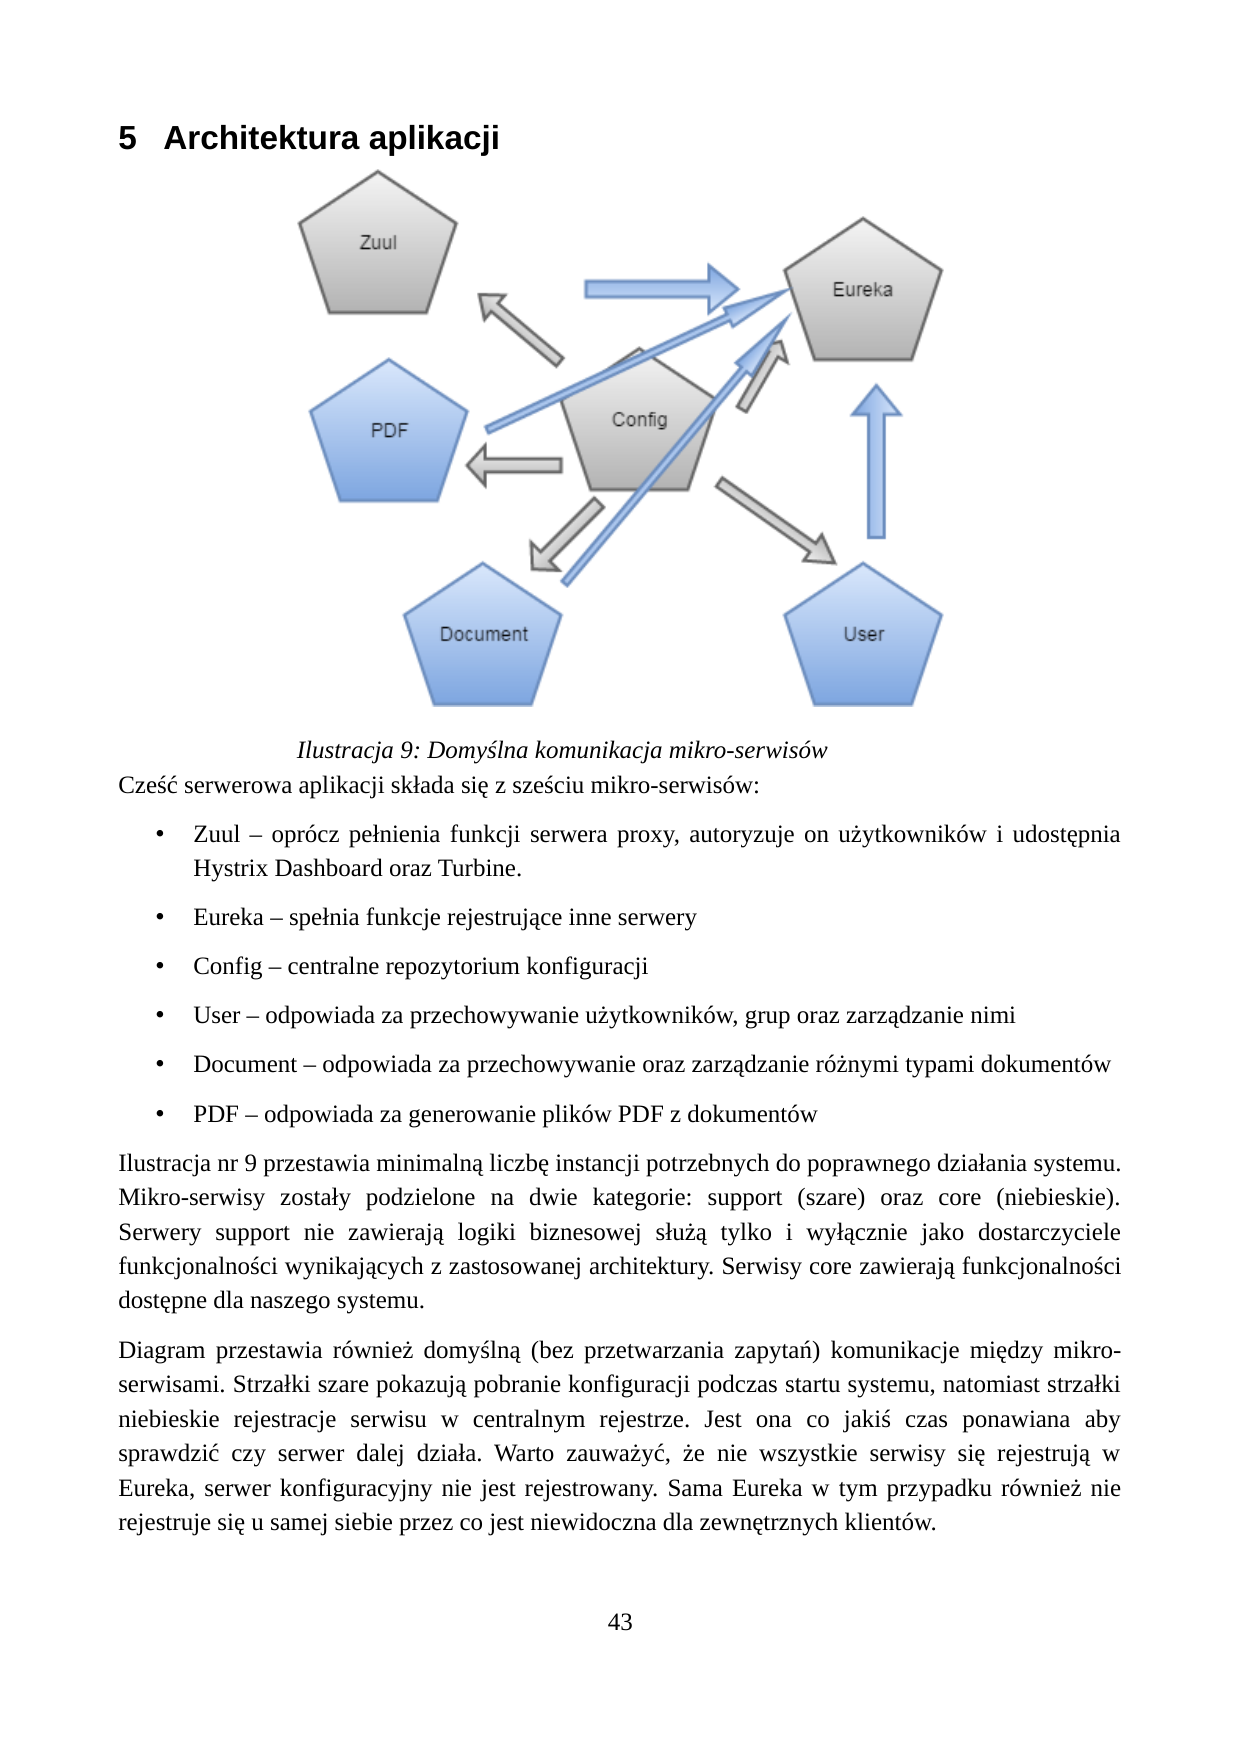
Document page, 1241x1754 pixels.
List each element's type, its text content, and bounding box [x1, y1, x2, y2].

list PDF – odpowiada za generowanie plików PDF z dokumentów [156, 1099, 1122, 1127]
list User – odpowiada za przechowywanie użytkowników, grup oraz zarządzanie nimi [156, 1001, 1122, 1029]
list Eureka – spełnia funkcje rejestrujące inne serwery [156, 902, 1122, 931]
list Config – centralne repozytorium konfiguracji [156, 951, 1122, 980]
subtitle Architektura aplikacji [118, 118, 1122, 157]
text Cześć serwerowa aplikacji składa się z sześciu mikro-serwisów: [118, 169, 1122, 798]
list Document – odpowiada za przechowywanie oraz zarządzanie różnymi typami dokumentów [156, 1049, 1122, 1078]
text Ilustracja nr 9 przestawia minimalną liczbę instancji potrzebnych do poprawnego działania systemu. Mikro-serwisy zostały podzielone na dwie kategorie: support (szare) oraz core (niebieskie). Serwery support nie zawierają logiki biznesowej służą tylko i wyłącznie jako dostarczyciele funkcjonalności wynikających z zastosowanej architektury. Serwisy core zawierają funkcjonalności dostępne dla naszego systemu. [118, 1148, 1122, 1314]
list Zuul – oprócz pełnienia funkcji serwera proxy, autoryzuje on użytkowników i udostępnia Hystrix Dashboard oraz Turbine. [156, 819, 1122, 882]
text Diagram przestawia również domyślną (bez przetwarzania zapytań) komunikacje między mikro-serwisami. Strzałki szare pokazują pobranie konfiguracji podczas startu systemu, natomiast strzałki niebieskie rejestracje serwisu w centralnym rejestrze. Jest ona co jakiś czas ponawiana aby sprawdzić czy serwer dalej działa. Warto zauważyć, że nie wszystkie serwisy się rejestrują w Eureka, serwer konfiguracyjny nie jest rejestrowany. Sama Eureka w tym przypadku również nie rejestruje się u samej siebie przez co jest niewidoczna dla zewnętrznych klientów. [118, 1335, 1122, 1536]
text Ilustracja 9: Domyślna komunikacja mikro-serwisów [297, 707, 943, 764]
